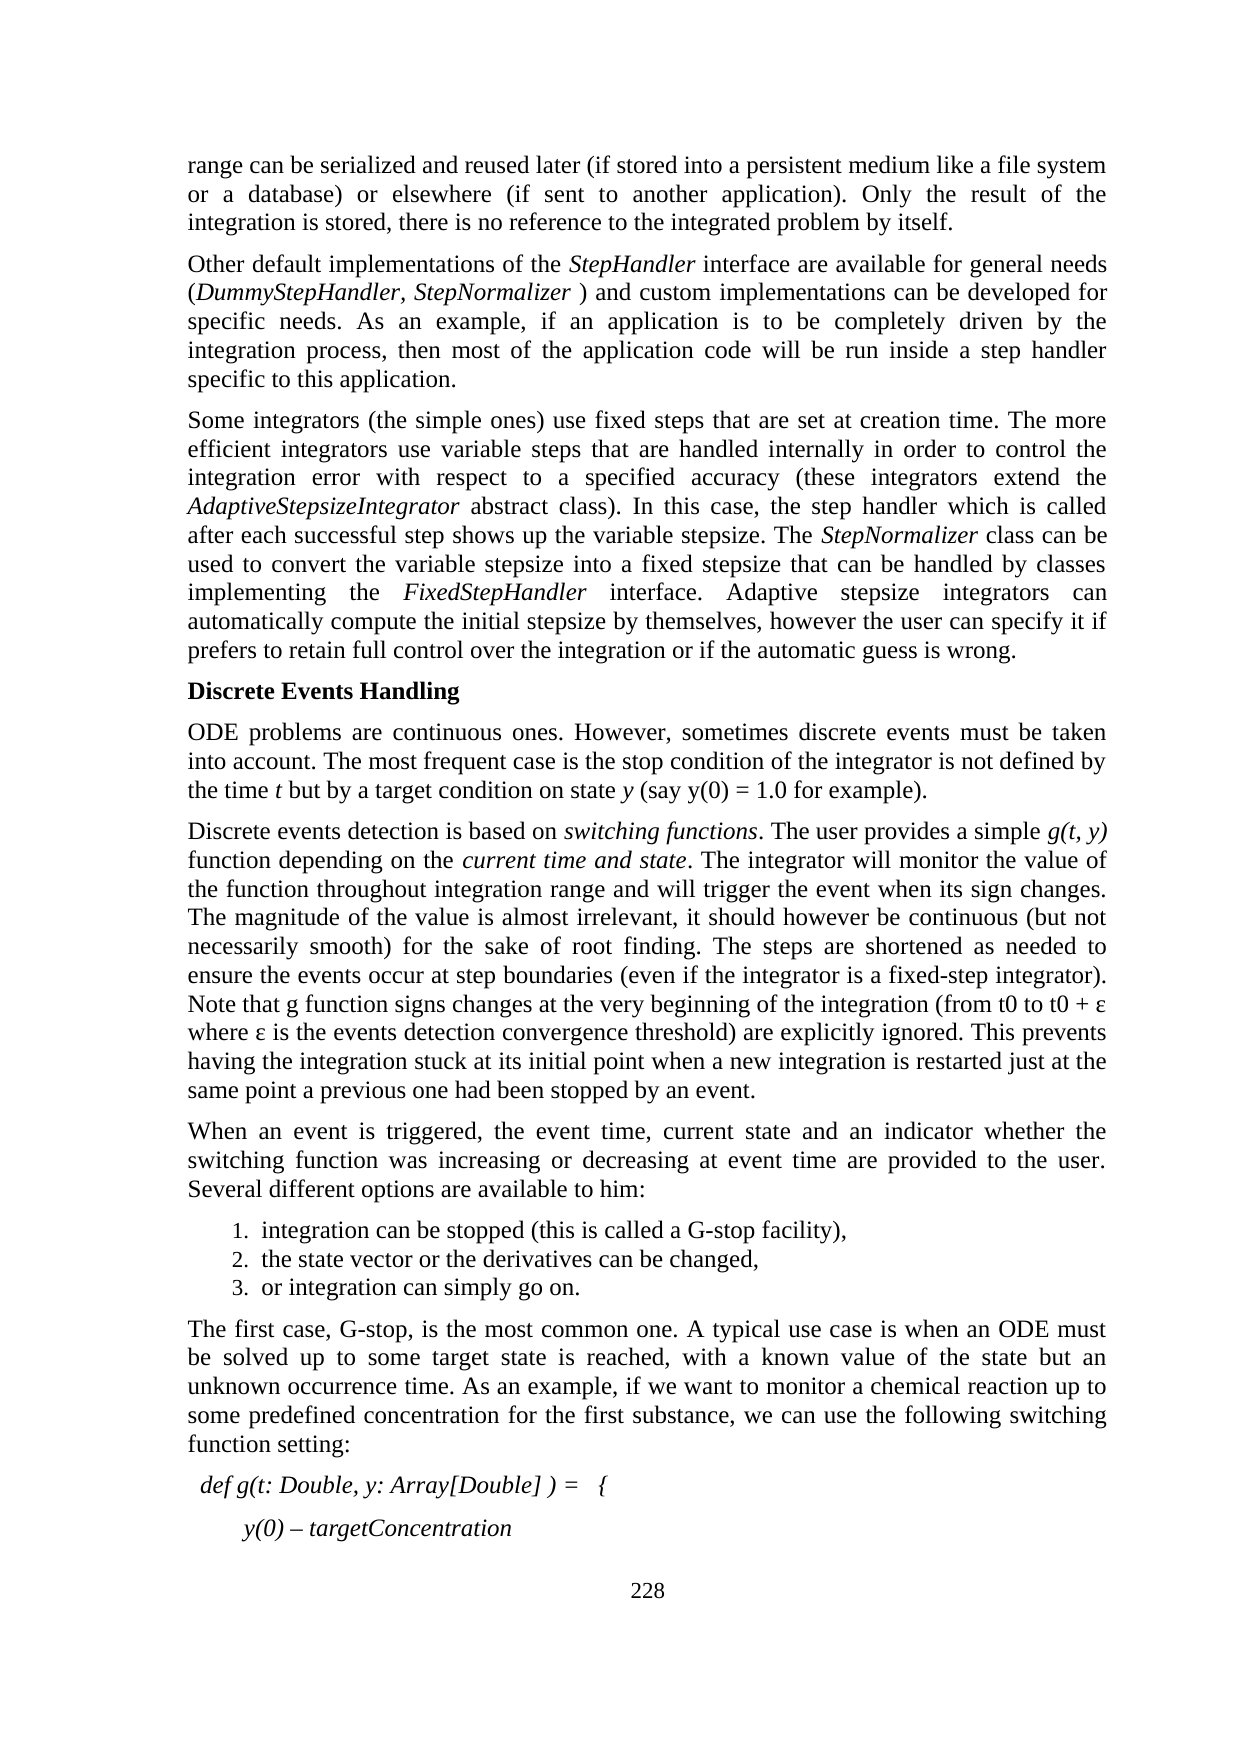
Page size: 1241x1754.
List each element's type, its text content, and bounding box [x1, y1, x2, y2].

text y(0) – targetConcentration [187, 1513, 1108, 1542]
text Discrete Events Handling [187, 676, 1108, 705]
text Discrete events detection is based on switching functions. The user provides a simple g(t, y) function depending on the current time and state. The integrator will monitor the value of the function throughout integration range and will trigger the event when its sign changes. The magnitude of the value is almost irrelevant, it should however be continuous (but not necessarily smooth) for the sake of root finding. The steps are shortened as needed to ensure the events occur at step boundaries (even if the integrator is a fixed-step integrator). Note that g function signs changes at the very beginning of the integration (from t0 to t0 + ε where ε is the events detection convergence threshold) are explicitly ignored. This prevents having the integration stuck at its initial point when a new integration is restarted just at the same point a previous one had been stopped by an event. [187, 816, 1108, 1104]
list or integration can simply go on. [232, 1272, 1108, 1301]
text The first case, G-stop, is the most common one. A typical use case is when an ODE must be solved up to some target state is reached, with a known value of the state but an unknown occurrence time. As an example, if we want to monitor a chemical reaction up to some predefined concentration for the first substance, we can use the following switching function setting: [187, 1314, 1108, 1457]
text def g(t: Double, y: Array[Double] ) = { [187, 1470, 1108, 1499]
text Other default implementations of the StepHandler interface are available for general needs (DummyStepHandler, StepNormalizer ) and custom implementations can be developed for specific needs. As an example, if an application is to be completely driven by the integration process, then most of the application code will be run inside a step handler specific to this application. [187, 249, 1108, 392]
list integration can be stopped (this is called a G-stop facility), [232, 1215, 1108, 1244]
text range can be serialized and reused later (if stored into a persistent medium like a file system or a database) or elsewhere (if sent to another application). Only the result of the integration is stored, there is no reference to the integrated problem by itself. [187, 150, 1108, 236]
list the state vector or the derivatives can be changed, [232, 1244, 1108, 1272]
text When an event is triggered, the event time, current state and an indicator whether the switching function was increasing or decreasing at event time are provided to the user. Several different options are available to him: [187, 1116, 1108, 1202]
text Some integrators (the simple ones) use fixed steps that are set at creation time. The more efficient integrators use variable steps that are handled internally in order to control the integration error with respect to a specified accuracy (these integrators extend the AdaptiveStepsizeIntegrator abstract class). In this case, the step handler which is called after each successful step shows up the variable stepsize. The StepNormalizer class can be used to convert the variable stepsize into a fixed stepsize that can be handled by classes implementing the FixedStepHandler interface. Adaptive stepsize integrators can automatically compute the initial stepsize by themselves, however the user can specify it if prefers to retain full control over the integration or if the automatic guess is wrong. [187, 405, 1108, 664]
text ODE problems are continuous ones. However, sometimes discrete events must be taken into account. The most frequent case is the stop condition of the integrator is not defined by the time t but by a target condition on state y (say y(0) = 1.0 for example). [187, 717, 1108, 804]
